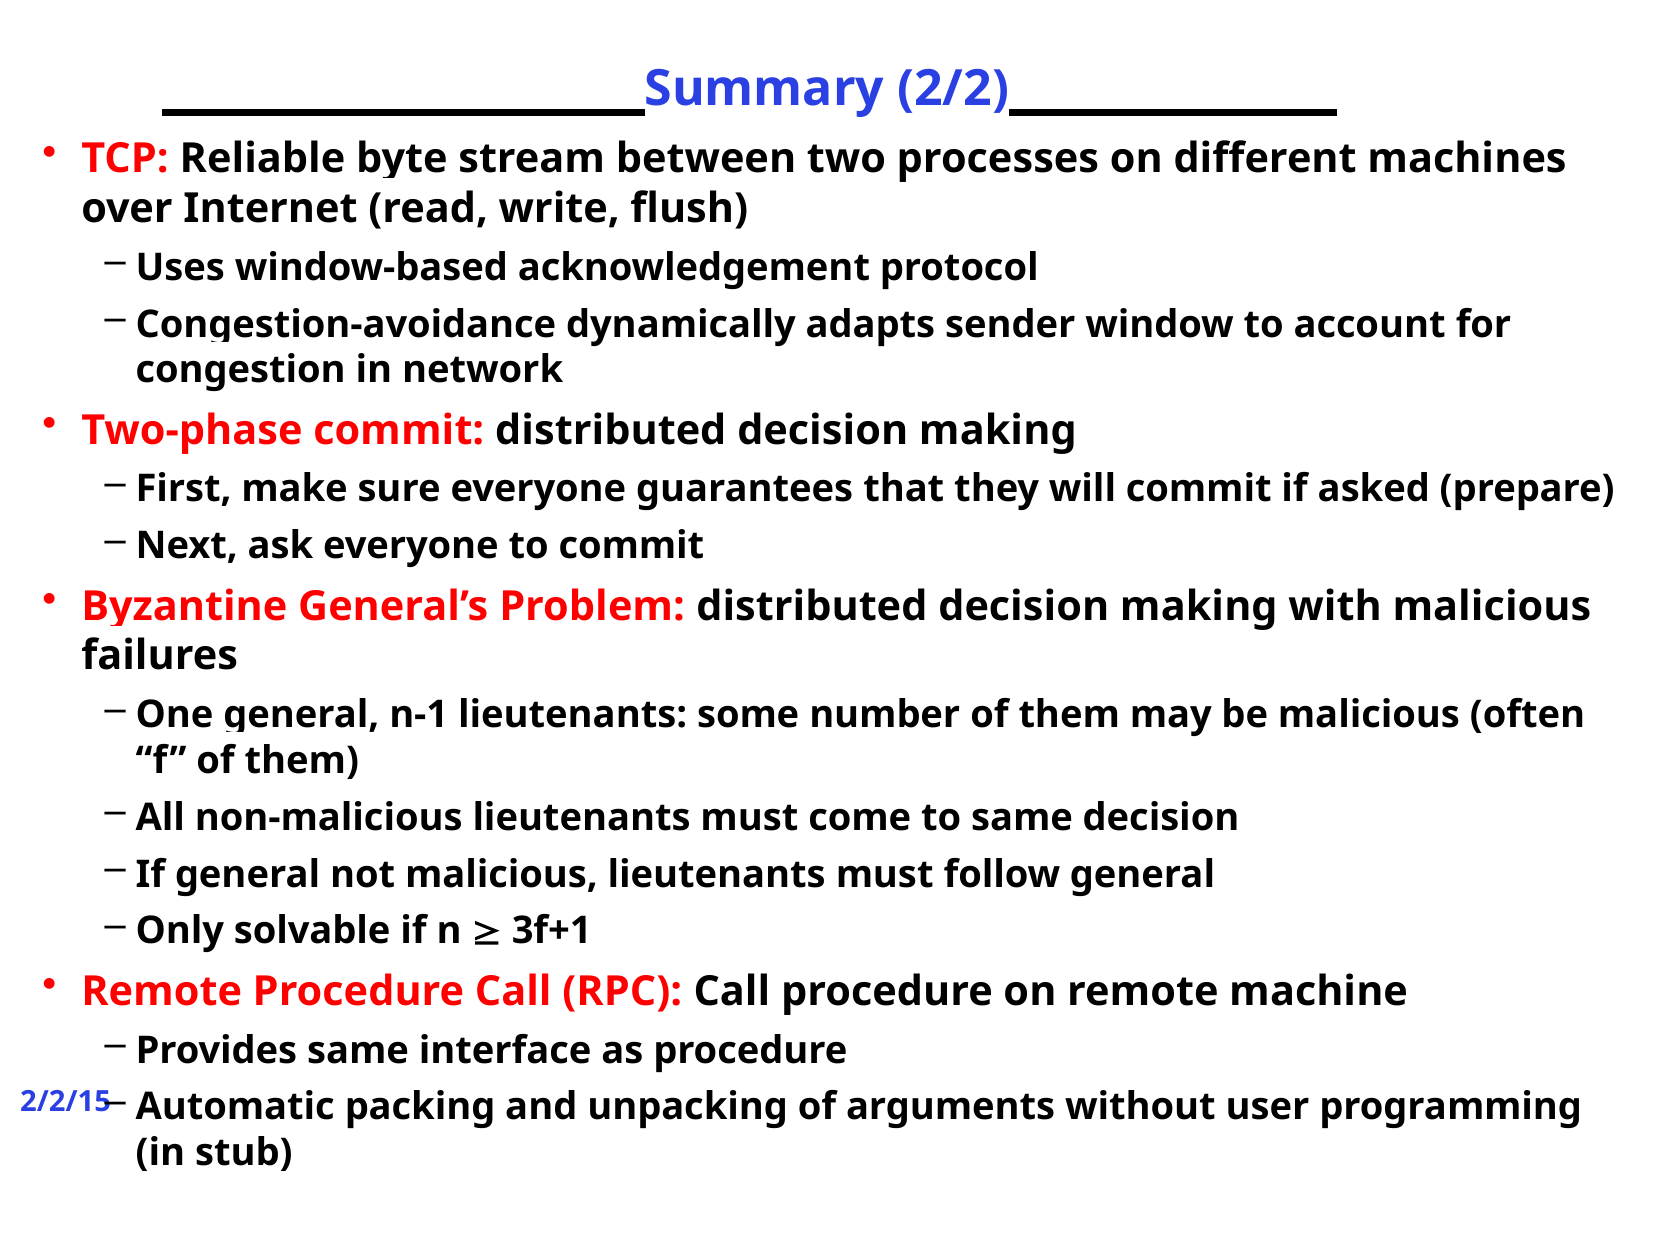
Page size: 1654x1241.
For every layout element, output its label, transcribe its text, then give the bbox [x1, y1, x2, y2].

list TCP: Reliable byte stream between two processes on different machines over Internet (read, write, flush) Uses window-based acknowledgement protocol Congestion-avoidance dynamically adapts sender window to account for congestion in network Two-phase commit: distributed decision making First, make sure everyone guarantees that they will commit if asked (prepare) Next, ask everyone to commit Byzantine General’s Problem: distributed decision making with malicious failures One general, n-1 lieutenants: some number of them may be malicious (often “f” of them) All non-malicious lieutenants must come to same decision If general not malicious, lieutenants must follow general Only solvable if n  3f+1 Remote Procedure Call (RPC): Call procedure on remote machine Provides same interface as procedure Automatic packing and unpacking of arguments without user programming (in stub) [27, 124, 1640, 1213]
title Summary (2/2) [179, 41, 1475, 124]
